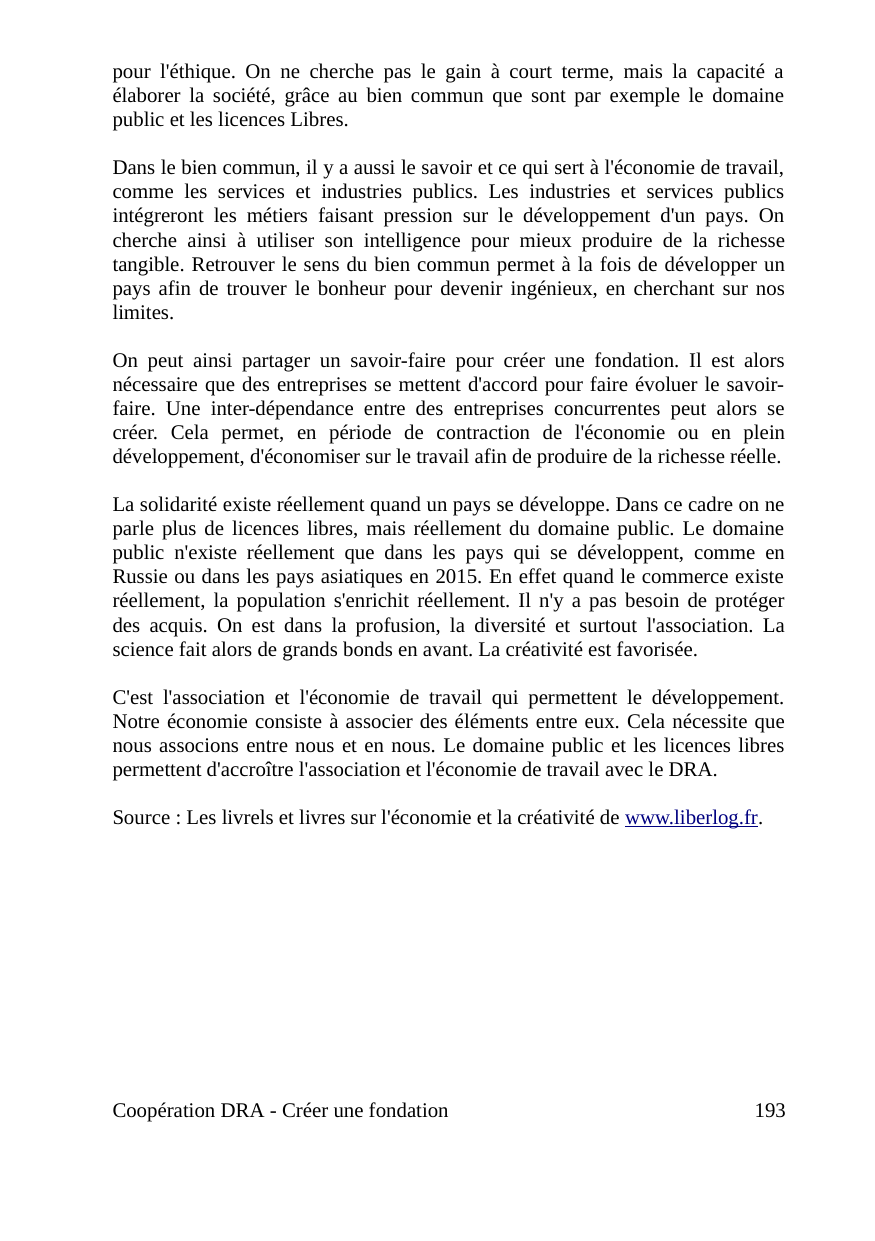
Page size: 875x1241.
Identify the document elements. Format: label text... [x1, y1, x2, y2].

text Dans le bien commun, il y a aussi le savoir et ce qui sert à l'économie de travail, comme les services et industries publics. Les industries et services publics intégreront les métiers faisant pression sur le développement d'un pays. On cherche ainsi à utiliser son intelligence pour mieux produire de la richesse tangible. Retrouver le sens du bien commun permet à la fois de développer un pays afin de trouver le bonheur pour devenir ingénieux, en cherchant sur nos limites. [112, 155, 786, 324]
text On peut ainsi partager un savoir-faire pour créer une fondation. Il est alors nécessaire que des entreprises se mettent d'accord pour faire évoluer le savoir-faire. Une inter-dépendance entre des entreprises concurrentes peut alors se créer. Cela permet, en période de contraction de l'économie ou en plein développement, d'économiser sur le travail afin de produire de la richesse réelle. [112, 348, 786, 468]
text pour l'éthique. On ne cherche pas le gain à court terme, mais la capacité a élaborer la société, grâce au bien commun que sont par exemple le domaine public et les licences Libres. [112, 59, 786, 131]
text C'est l'association et l'économie de travail qui permettent le développement. Notre économie consiste à associer des éléments entre eux. Cela nécessite que nous associons entre nous et en nous. Le domaine public et les licences libres permettent d'accroître l'association et l'économie de travail avec le DRA. [112, 685, 786, 781]
text La solidarité existe réellement quand un pays se développe. Dans ce cadre on ne parle plus de licences libres, mais réellement du domaine public. Le domaine public n'existe réellement que dans les pays qui se développent, comme en Russie ou dans les pays asiatiques en 2015. En effet quand le commerce existe réellement, la population s'enrichit réellement. Il n'y a pas besoin de protéger des acquis. On est dans la profusion, la diversité et surtout l'association. La science fait alors de grands bonds en avant. La créativité est favorisée. [112, 492, 786, 661]
text Source : Les livrels et livres sur l'économie et la créativité de www.liberlog.fr. [112, 805, 786, 829]
